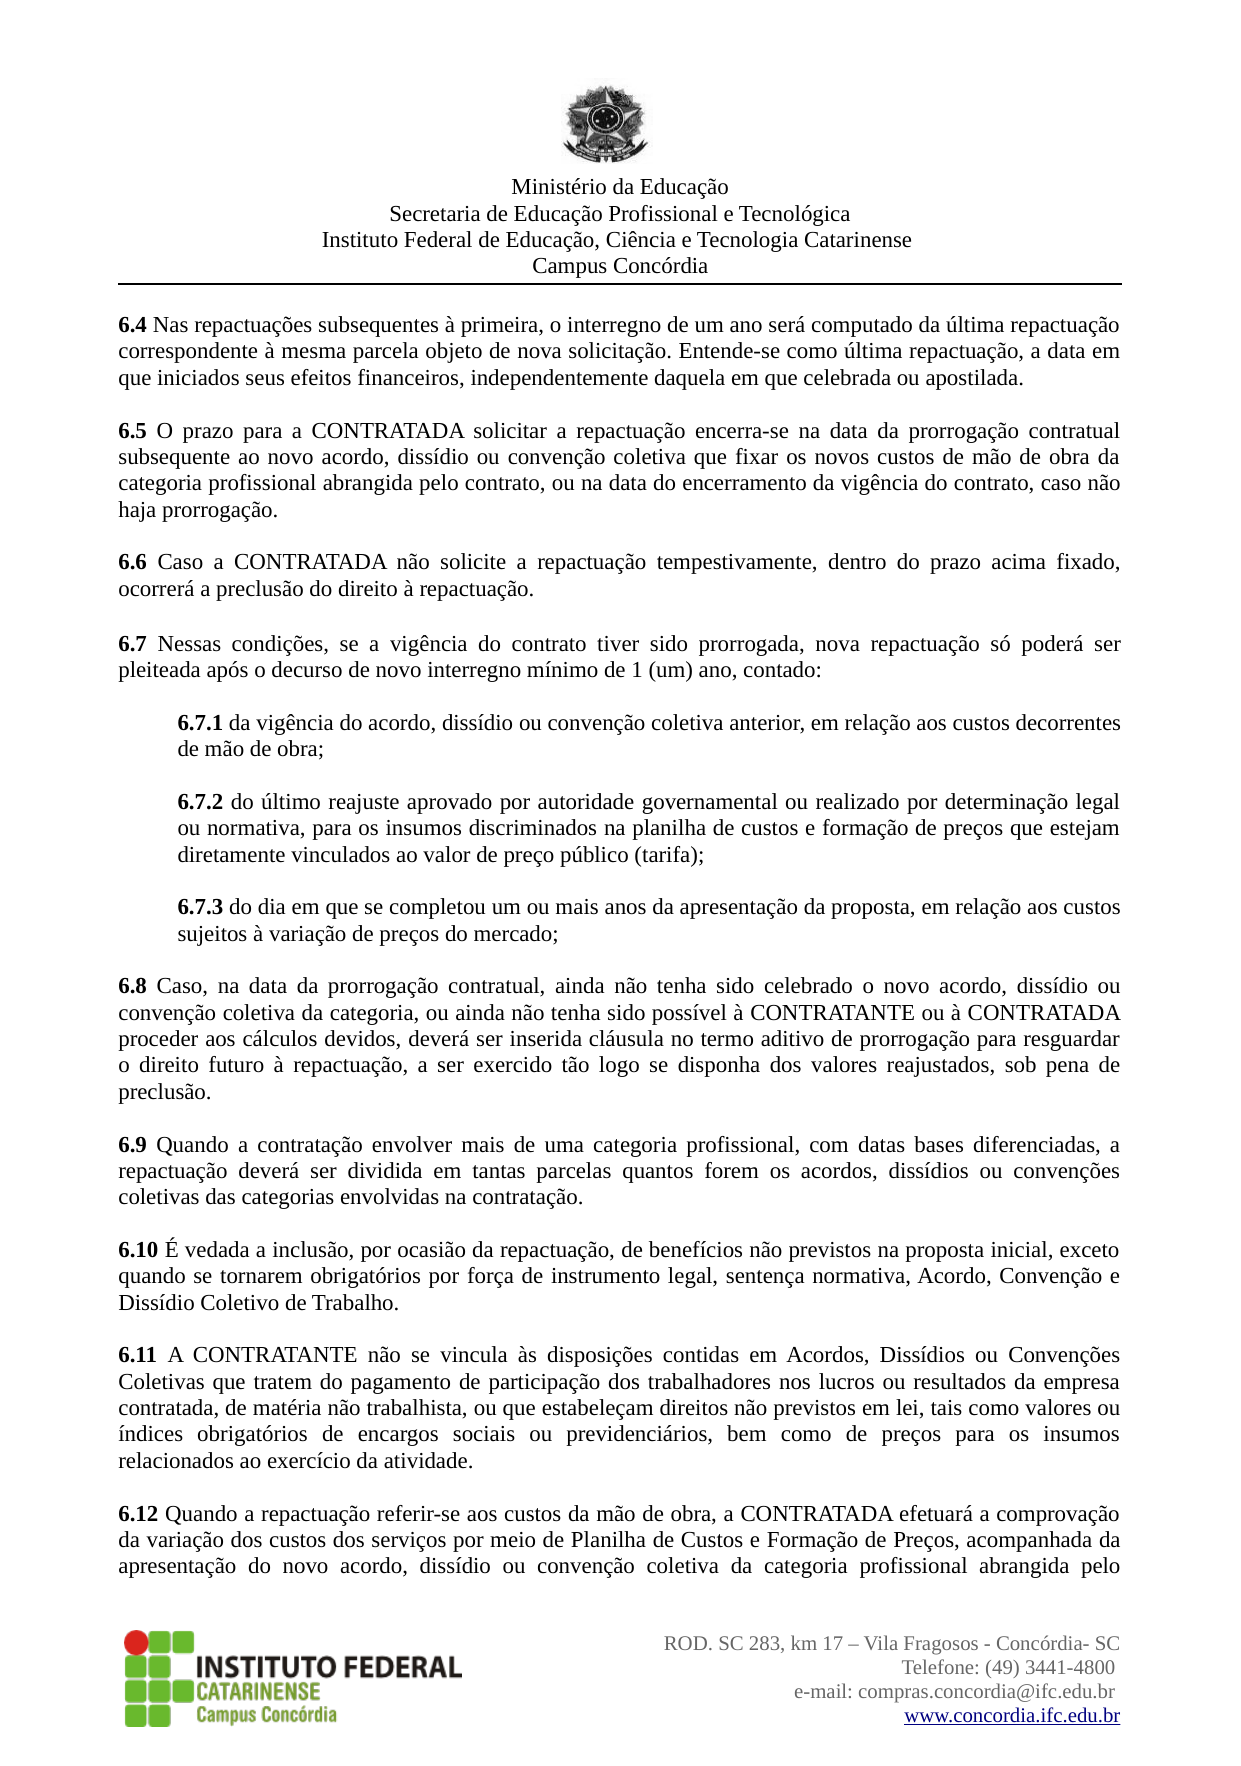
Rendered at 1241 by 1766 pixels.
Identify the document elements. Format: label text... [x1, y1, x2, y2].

text 6.7.3 do dia em que se completou um ou mais anos da apresentação da proposta, em relação aos custos sujeitos à variação de preços do mercado; [177, 893, 1122, 946]
text 6.7 Nessas condições, se a vigência do contrato tiver sido prorrogada, nova repactuação só poderá ser pleiteada após o decurso de novo interregno mínimo de 1 (um) ano, contado: [118, 630, 1122, 683]
text 6.10 É vedada a inclusão, por ocasião da repactuação, de benefícios não previstos na proposta inicial, exceto quando se tornarem obrigatórios por força de instrumento legal, sentença normativa, Acordo, Convenção e Dissídio Coletivo de Trabalho. [118, 1236, 1122, 1315]
picture [124, 1630, 462, 1727]
text 6.12 Quando a repactuação referir-se aos custos da mão de obra, a CONTRATADA efetuará a comprovação da variação dos custos dos serviços por meio de Planilha de Custos e Formação de Preços, acompanhada da apresentação do novo acordo, dissídio ou convenção coletiva da categoria profissional abrangida pelo [118, 1499, 1122, 1579]
text 6.5 O prazo para a CONTRATADA solicitar a repactuação encerra-se na data da prorrogação contratual subsequente ao novo acordo, dissídio ou convenção coletiva que fixar os novos custos de mão de obra da categoria profissional abrangida pelo contrato, ou na data do encerramento da vigência do contrato, caso não haja prorrogação. [118, 417, 1122, 522]
text 6.7.1 da vigência do acordo, dissídio ou convenção coletiva anterior, em relação aos custos decorrentes de mão de obra; [177, 709, 1122, 762]
text 6.8 Caso, na data da prorrogação contratual, ainda não tenha sido celebrado o novo acordo, dissídio ou convenção coletiva da categoria, ou ainda não tenha sido possível à CONTRATANTE ou à CONTRATADA proceder aos cálculos devidos, deverá ser inserida cláusula no termo aditivo de prorrogação para resguardar o direito futuro à repactuação, a ser exercido tão logo se disponha dos valores reajustados, sob pena de preclusão. [118, 972, 1122, 1104]
text 6.7.2 do último reajuste aprovado por autoridade governamental ou realizado por determinação legal ou normativa, para os insumos discriminados na planilha de custos e formação de preços que estejam diretamente vinculados ao valor de preço público (tarifa); [177, 788, 1122, 867]
text 6.11 A CONTRATANTE não se vincula às disposições contidas em Acordos, Dissídios ou Convenções Coletivas que tratem do pagamento de participação dos trabalhadores nos lucros ou resultados da empresa contratada, de matéria não trabalhista, ou que estabeleçam direitos não previstos em lei, tais como valores ou índices obrigatórios de encargos sociais ou previdenciários, bem como de preços para os insumos relacionados ao exercício da atividade. [118, 1341, 1122, 1473]
text 6.4 Nas repactuações subsequentes à primeira, o interregno de um ano será computado da última repactuação correspondente à mesma parcela objeto de nova solicitação. Entende-se como última repactuação, a data em que iniciados seus efeitos financeiros, independentemente daquela em que celebrada ou apostilada. [118, 311, 1122, 390]
text 6.9 Quando a contratação envolver mais de uma categoria profissional, com datas bases diferenciadas, a repactuação deverá ser dividida em tantas parcelas quantos forem os acordos, dissídios ou convenções coletivas das categorias envolvidas na contratação. [118, 1131, 1122, 1210]
text 6.6 Caso a CONTRATADA não solicite a repactuação tempestivamente, dentro do prazo acima fixado, ocorrerá a preclusão do direito à repactuação. [118, 548, 1122, 601]
